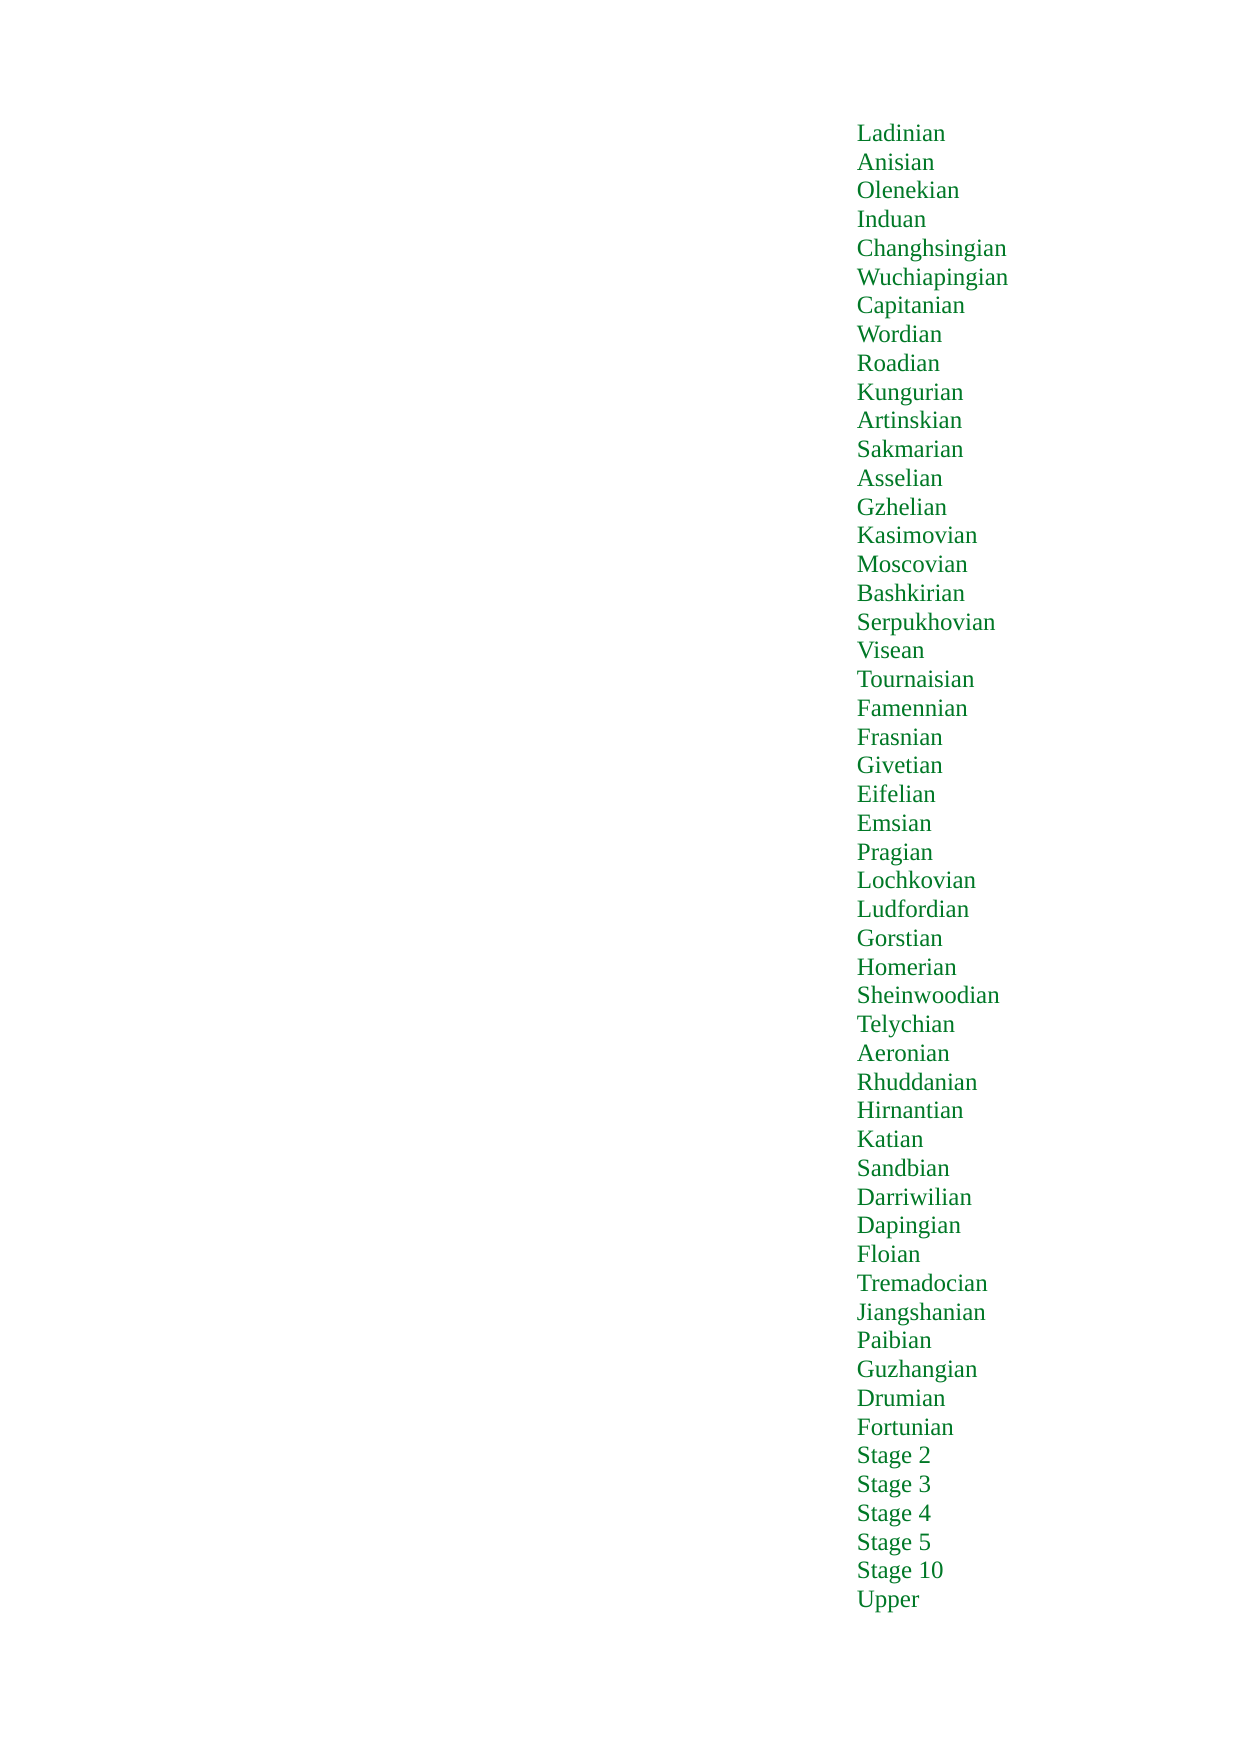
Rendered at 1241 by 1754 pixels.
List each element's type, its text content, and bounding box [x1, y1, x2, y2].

text Lochkovian [118, 866, 1122, 894]
text Stage 4 [118, 1498, 1122, 1527]
text Aeronian [118, 1038, 1122, 1067]
text Changhsingian [118, 233, 1122, 262]
text Darriwilian [118, 1182, 1122, 1211]
text Rhuddanian [118, 1067, 1122, 1096]
text Sakmarian [118, 434, 1122, 463]
text Kungurian [118, 377, 1122, 406]
text Jiangshanian [118, 1297, 1122, 1326]
text Gorstian [118, 923, 1122, 952]
text Frasnian [118, 722, 1122, 751]
text Givetian [118, 751, 1122, 779]
text Ladinian [118, 118, 1122, 147]
text Olenekian [118, 176, 1122, 204]
text Sandbian [118, 1153, 1122, 1182]
text Bashkirian [118, 578, 1122, 607]
text Anisian [118, 147, 1122, 176]
text Induan [118, 204, 1122, 233]
text Paibian [118, 1326, 1122, 1354]
text Sheinwoodian [118, 981, 1122, 1009]
text Visean [118, 636, 1122, 664]
text Floian [118, 1239, 1122, 1268]
text Emsian [118, 808, 1122, 837]
text Roadian [118, 348, 1122, 377]
text Pragian [118, 837, 1122, 866]
text Stage 3 [118, 1469, 1122, 1498]
text Telychian [118, 1009, 1122, 1038]
text Stage 2 [118, 1441, 1122, 1469]
text Fortunian [118, 1412, 1122, 1441]
text Stage 5 [118, 1527, 1122, 1556]
text Artinskian [118, 406, 1122, 434]
text Tournaisian [118, 664, 1122, 693]
text Kasimovian [118, 521, 1122, 549]
text Hirnantian [118, 1096, 1122, 1124]
text Famennian [118, 693, 1122, 722]
text Wuchiapingian [118, 262, 1122, 291]
text Homerian [118, 952, 1122, 981]
text Moscovian [118, 549, 1122, 578]
text Dapingian [118, 1211, 1122, 1239]
text Guzhangian [118, 1354, 1122, 1383]
text Tremadocian [118, 1268, 1122, 1297]
text Drumian [118, 1383, 1122, 1412]
text Wordian [118, 319, 1122, 348]
text Eifelian [118, 779, 1122, 808]
text Katian [118, 1124, 1122, 1153]
text Upper [118, 1584, 1122, 1613]
text Stage 10 [118, 1556, 1122, 1584]
text Gzhelian [118, 492, 1122, 521]
text Capitanian [118, 291, 1122, 319]
text Ludfordian [118, 894, 1122, 923]
text Serpukhovian [118, 607, 1122, 636]
text Asselian [118, 463, 1122, 492]
